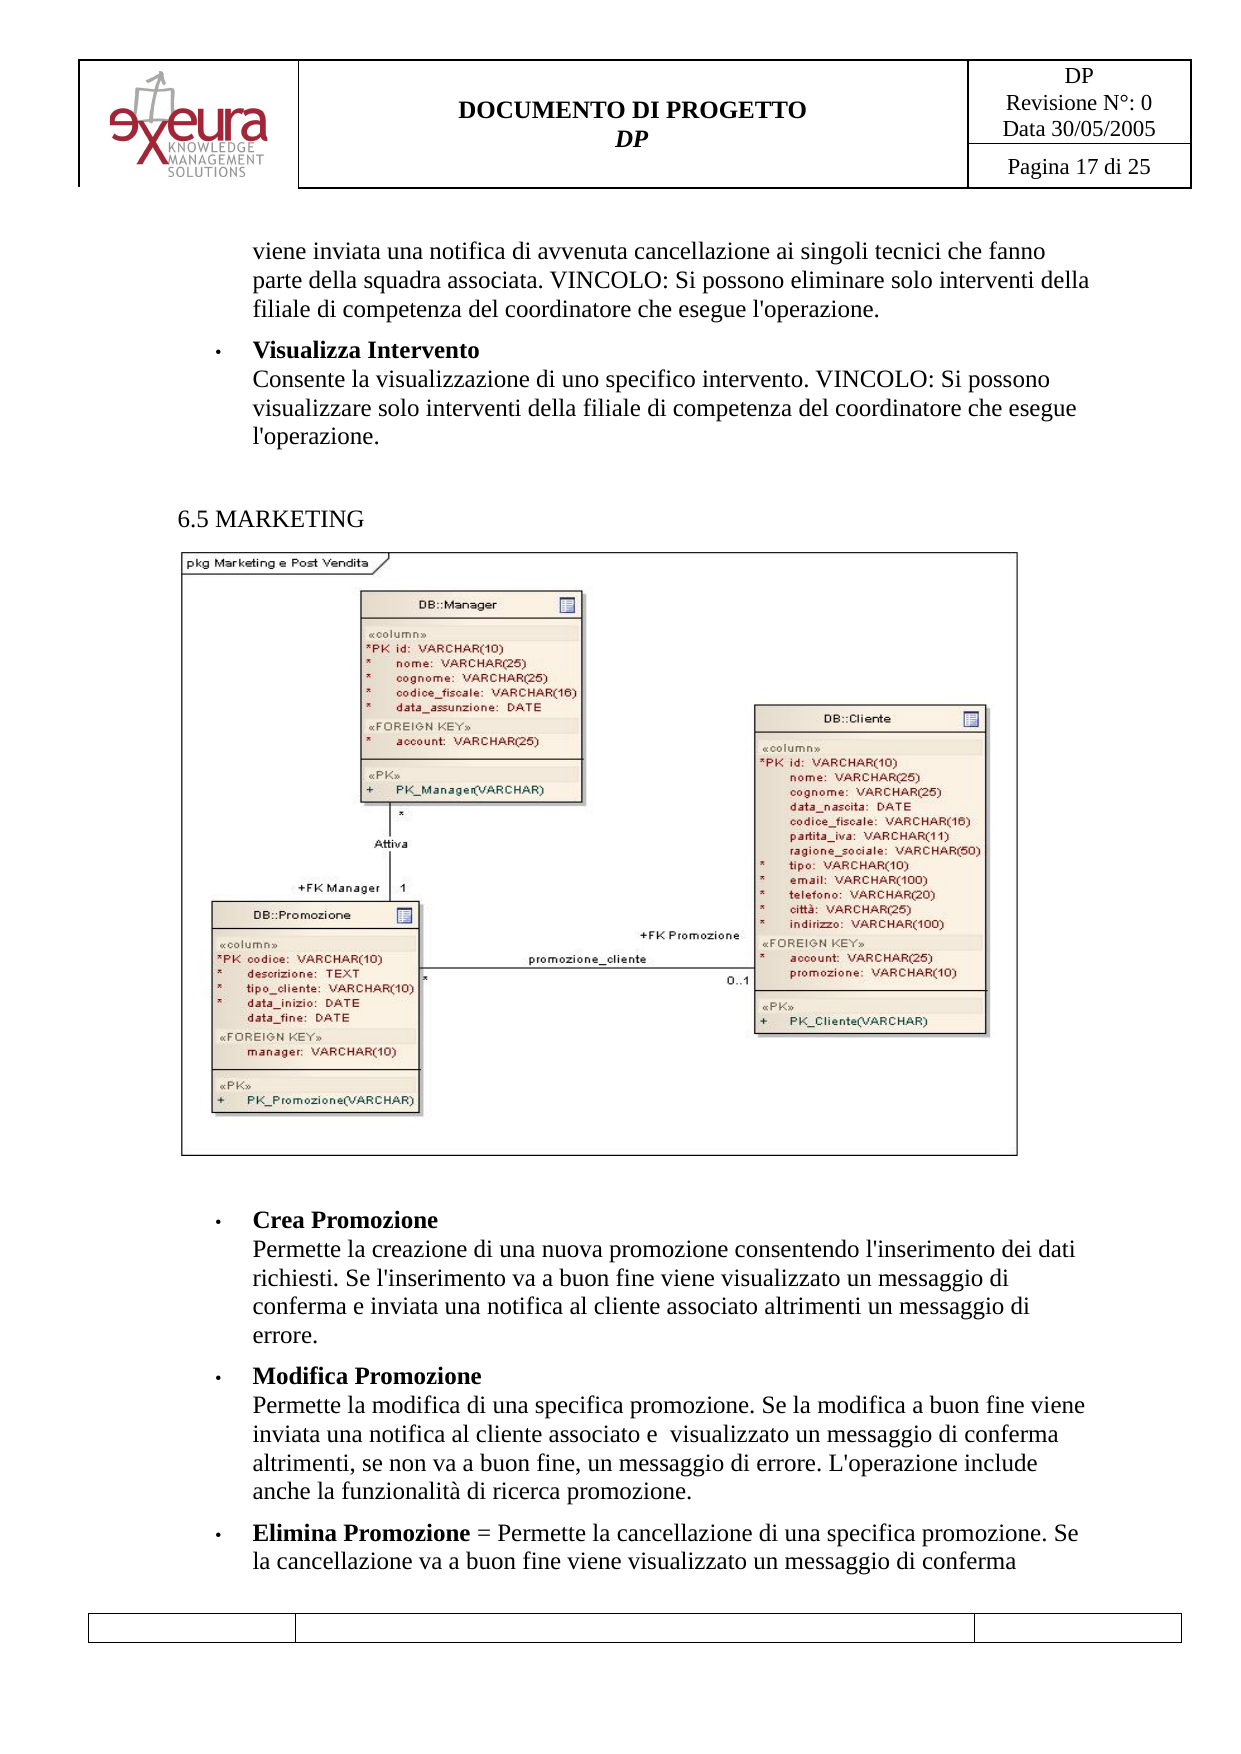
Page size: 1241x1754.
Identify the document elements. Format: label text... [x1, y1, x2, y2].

picture [109, 71, 268, 177]
list Visualizza Intervento Consente la visualizzazione di uno specifico intervento. VINCOLO: Si possono visualizzare solo interventi della filiale di competenza del coordinatore che esegue l'operazione. [215, 335, 1092, 450]
list Elimina Promozione = Permette la cancellazione di una specifica promozione. Se la cancellazione va a buon fine viene visualizzato un messaggio di conferma [215, 1518, 1092, 1575]
list Crea Promozione Permette la creazione di una nuova promozione consentendo l'inserimento dei dati richiesti. Se l'inserimento va a buon fine viene visualizzato un messaggio di conferma e inviata una notifica al cliente associato altrimenti un messaggio di errore. [215, 1205, 1092, 1349]
list Modifica Promozione Permette la modifica di una specifica promozione. Se la modifica a buon fine viene inviata una notifica al cliente associato e visualizzato un messaggio di conferma altrimenti, se non va a buon fine, un messaggio di errore. L'operazione include anche la funzionalità di ricerca promozione. [215, 1361, 1092, 1505]
list 6.5 MARKETING [177, 504, 1092, 533]
picture [180, 552, 1018, 1156]
list viene inviata una notifica di avvenuta cancellazione ai singoli tecnici che fanno parte della squadra associata. VINCOLO: Si possono eliminare solo interventi della filiale di competenza del coordinatore che esegue l'operazione. [215, 236, 1092, 323]
